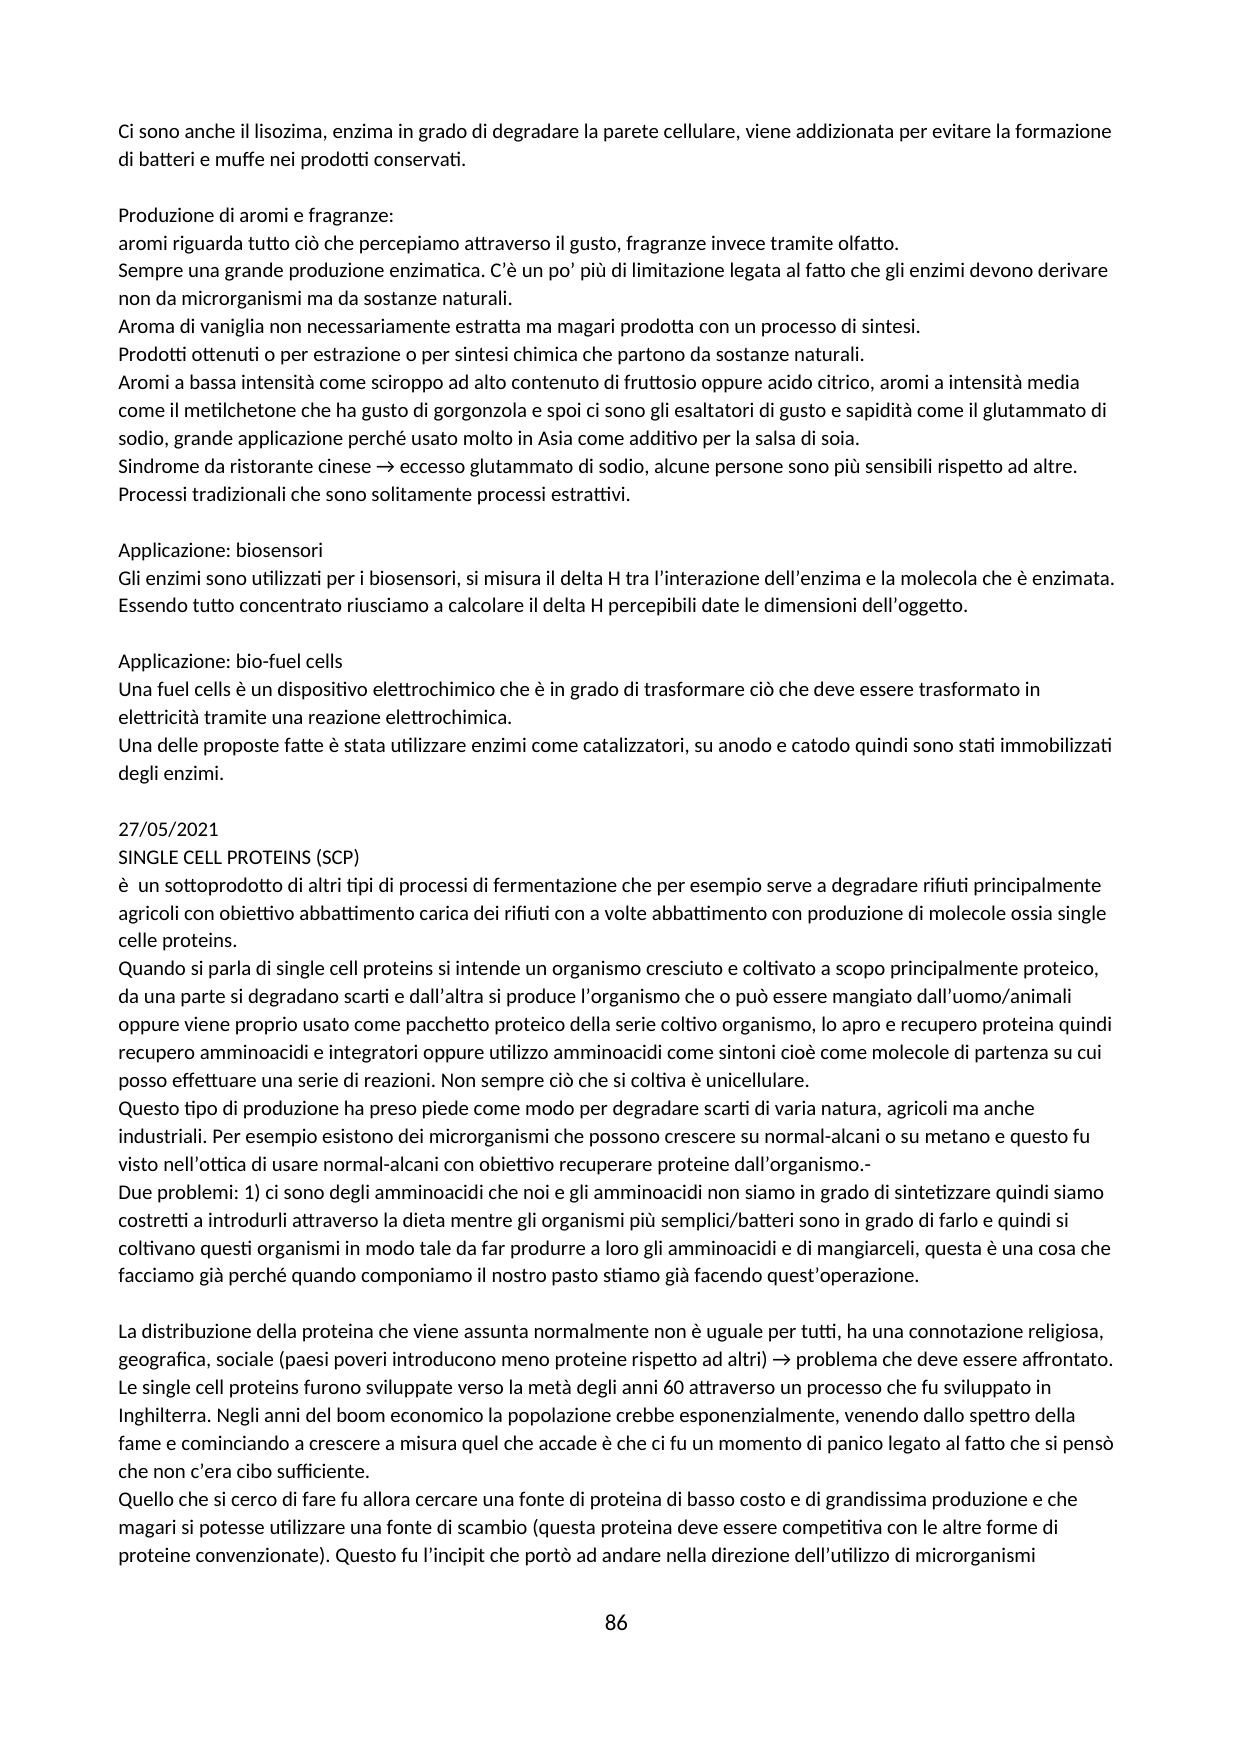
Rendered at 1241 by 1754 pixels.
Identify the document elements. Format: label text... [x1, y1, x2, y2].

text Quando si parla di single cell proteins si intende un organismo cresciuto e coltivato a scopo principalmente proteico, da una parte si degradano scarti e dall’altra si produce l’organismo che o può essere mangiato dall’uomo/animali oppure viene proprio usato come pacchetto proteico della serie coltivo organismo, lo apro e recupero proteina quindi recupero amminoacidi e integratori oppure utilizzo amminoacidi come sintoni cioè come molecole di partenza su cui posso effettuare una serie di reazioni. Non sempre ciò che si coltiva è unicellulare. Questo tipo di produzione ha preso piede come modo per degradare scarti di varia natura, agricoli ma anche industriali. Per esempio esistono dei microrganismi che possono crescere su normal-alcani o su metano e questo fu visto nell’ottica di usare normal-alcani con obiettivo recuperare proteine dall’organismo.- Due problemi: 1) ci sono degli amminoacidi che noi e gli amminoacidi non siamo in grado di sintetizzare quindi siamo costretti a introdurli attraverso la dieta mentre gli organismi più semplici/batteri sono in grado di farlo e quindi si coltivano questi organismi in modo tale da far produrre a loro gli amminoacidi e di mangiarceli, questa è una cosa che facciamo già perché quando componiamo il nostro pasto stiamo già facendo quest’operazione. La distribuzione della proteina che viene assunta normalmente non è uguale per tutti, ha una connotazione religiosa, geografica, sociale (paesi poveri introducono meno proteine rispetto ad altri) → problema che deve essere affrontato. [118, 956, 1124, 1372]
text Sempre una grande produzione enzimatica. C’è un po’ più di limitazione legata al fatto che gli enzimi devono derivare non da microrganismi ma da sostanze naturali. Aroma di vaniglia non necessariamente estratta ma magari prodotta con un processo di sintesi. Prodotti ottenuti o per estrazione o per sintesi chimica che partono da sostanze naturali. Aromi a bassa intensità come sciroppo ad alto contenuto di fruttosio oppure acido citrico, aromi a intensità media come il metilchetone che ha gusto di gorgonzola e spoi ci sono gli esaltatori di gusto e sapidità come il glutammato di sodio, grande applicazione perché usato molto in Asia come additivo per la salsa di soia. Sindrome da ristorante cinese → eccesso glutammato di sodio, alcune persone sono più sensibili rispetto ad altre. Processi tradizionali che sono solitamente processi estrattivi. Applicazione: biosensori Gli enzimi sono utilizzati per i biosensori, si misura il delta H tra l’interazione dell’enzima e la molecola che è enzimata. Essendo tutto concentrato riusciamo a calcolare il delta H percepibili date le dimensioni dell’oggetto. Applicazione: bio-fuel cells Una fuel cells è un dispositivo elettrochimico che è in grado di trasformare ciò che deve essere trasformato in elettricità tramite una reazione elettrochimica. Una delle proposte fatte è stata utilizzare enzimi come catalizzatori, su anodo e catodo quindi sono stati immobilizzati degli enzimi. 27/05/2021 SINGLE CELL PROTEINS (SCP) è un sottoprodotto di altri tipi di processi di fermentazione che per esempio serve a degradare rifiuti principalmente agricoli con obiettivo abbattimento carica dei rifiuti con a volte abbattimento con produzione di molecole ossia single celle proteins. [118, 258, 1124, 953]
text aromi riguarda tutto ciò che percepiamo attraverso il gusto, fragranze invece tramite olfatto. [118, 230, 1124, 255]
text Ci sono anche il lisozima, enzima in grado di degradare la parete cellulare, viene addizionata per evitare la formazione di batteri e muffe nei prodotti conservati. Produzione di aromi e fragranze: [118, 118, 1124, 227]
text Le single cell proteins furono sviluppate verso la metà degli anni 60 attraverso un processo che fu sviluppato in Inghilterra. Negli anni del boom economico la popolazione crebbe esponenzialmente, venendo dallo spettro della fame e cominciando a crescere a misura quel che accade è che ci fu un momento di panico legato al fatto che si pensò che non c’era cibo sufficiente. Quello che si cerco di fare fu allora cercare una fonte di proteina di basso costo e di grandissima produzione e che magari si potesse utilizzare una fonte di scambio (questa proteina deve essere competitiva con le altre forme di proteine convenzionate). Questo fu l’incipit che portò ad andare nella direzione dell’utilizzo di microrganismi [118, 1374, 1124, 1567]
